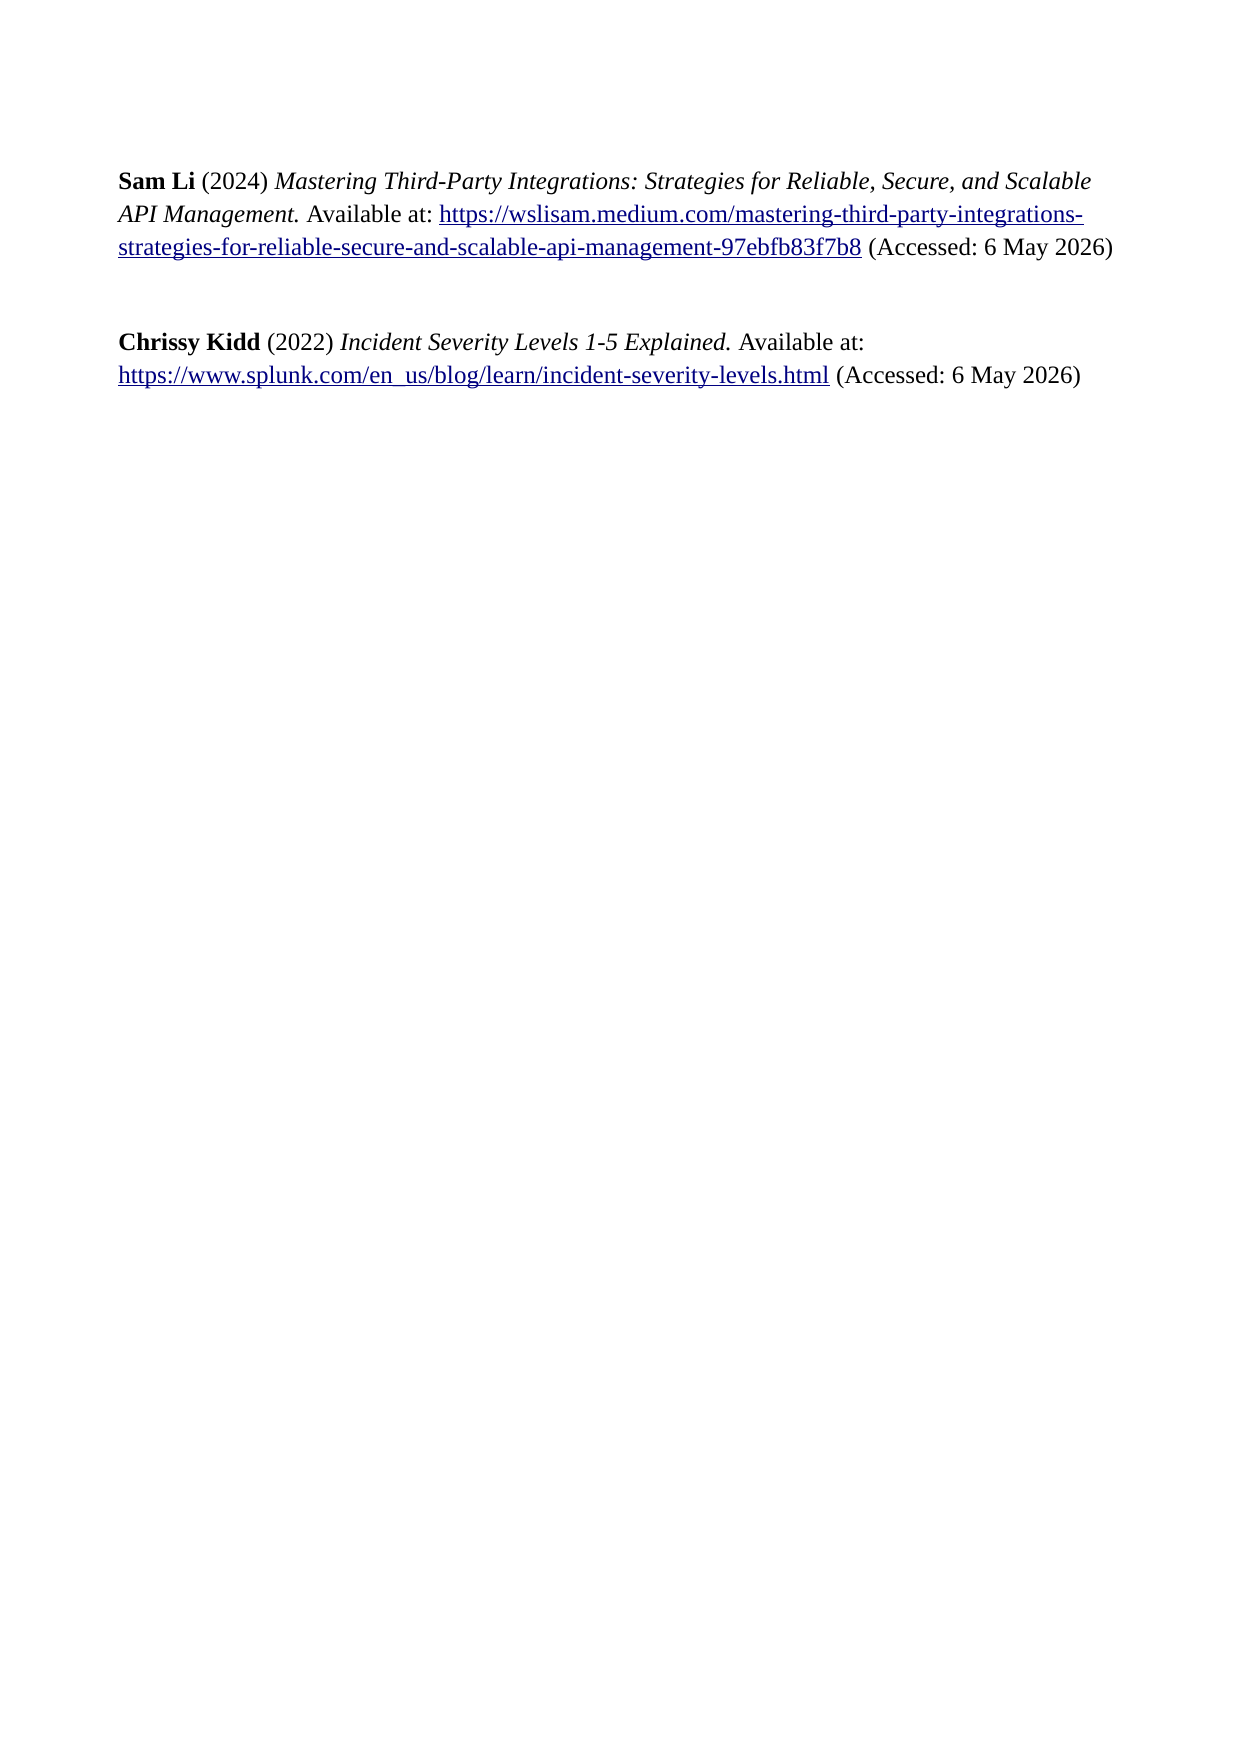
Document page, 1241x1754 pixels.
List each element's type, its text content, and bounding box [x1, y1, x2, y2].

text Sam Li (2024) Mastering Third-Party Integrations: Strategies for Reliable, Secure, and Scalable API Management. Available at: https://wslisam.medium.com/mastering-third-party-integrations-strategies-for-reliable-secure-and-scalable-api-management-97ebfb83f7b8 (Accessed: 6 May 2026) [118, 166, 1122, 261]
text Chrissy Kidd (2022) Incident Severity Levels 1-5 Explained. Available at: https://www.splunk.com/en_us/blog/learn/incident-severity-levels.html (Accessed: 6 May 2026) [118, 327, 1122, 389]
